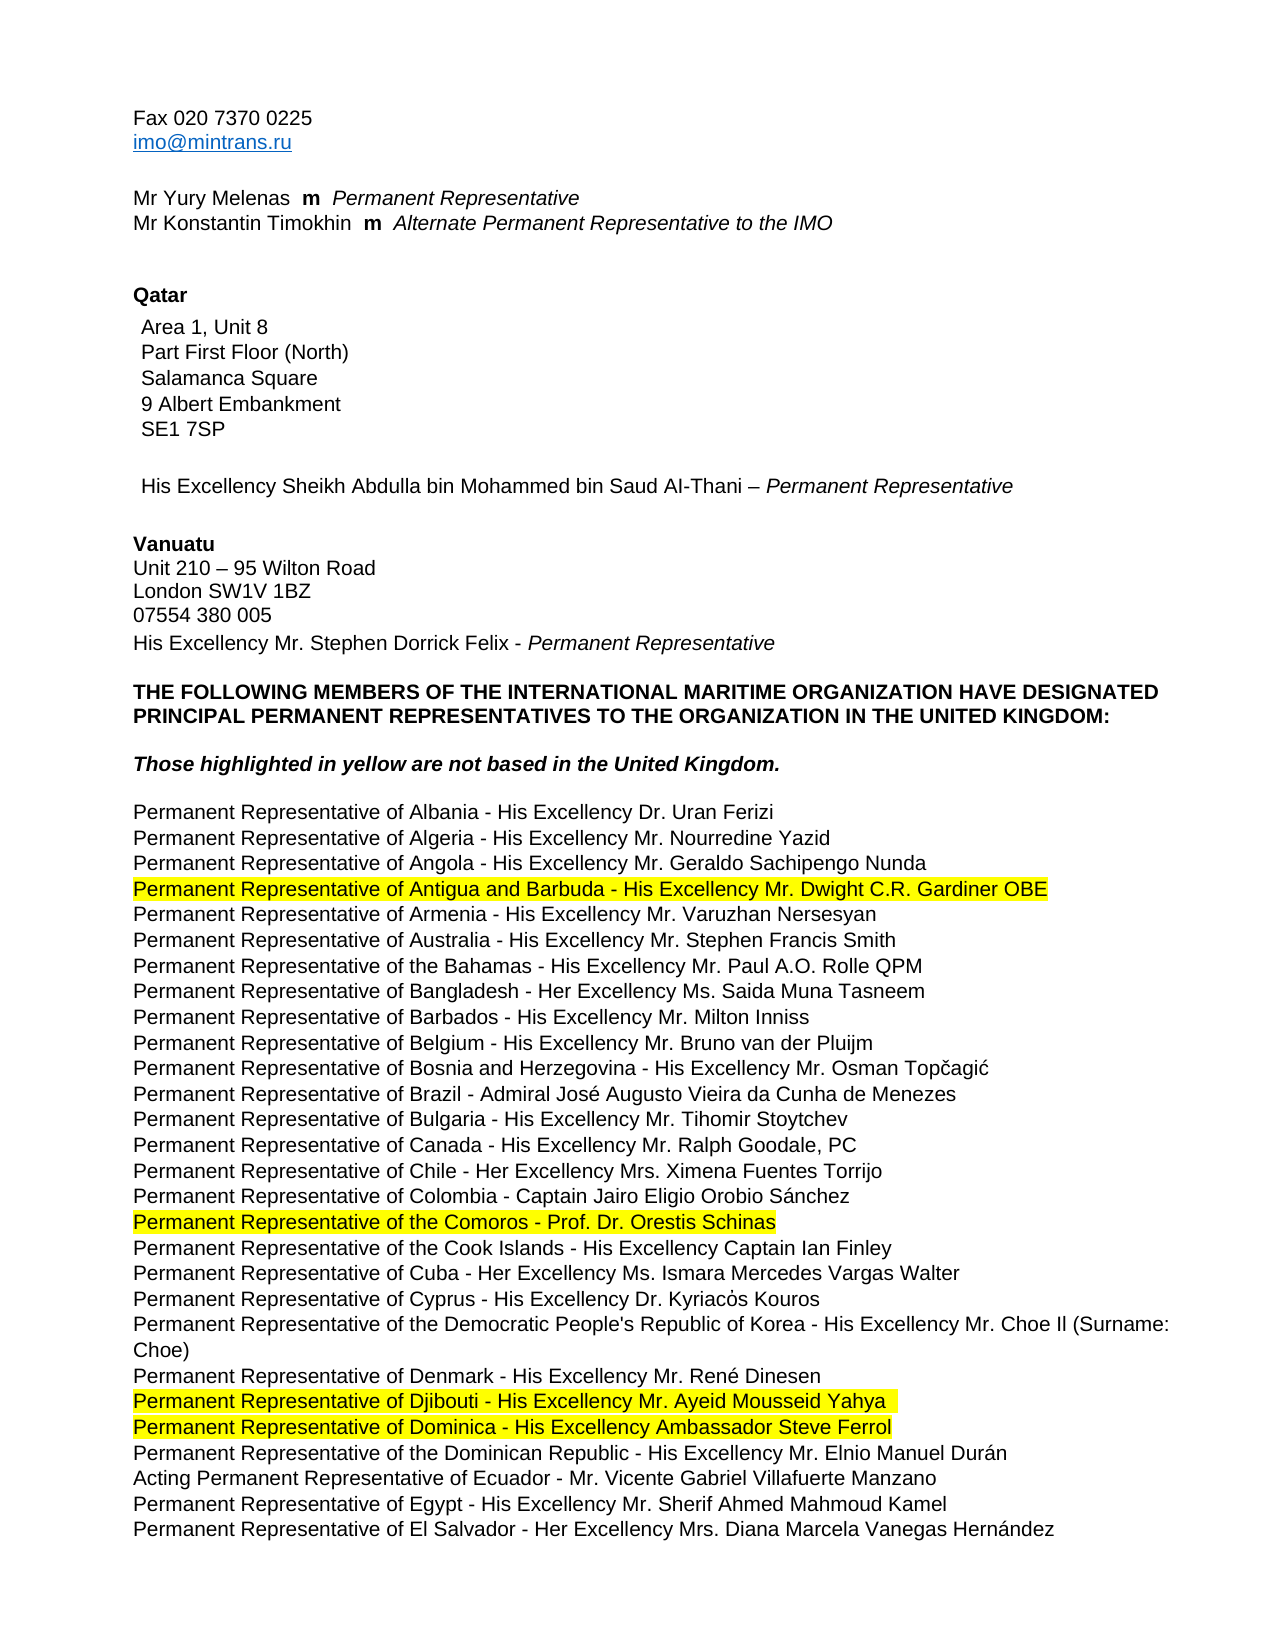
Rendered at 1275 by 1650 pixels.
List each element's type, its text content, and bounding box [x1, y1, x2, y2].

text Those highlighted in yellow are not based in the United Kingdom. [133, 752, 1181, 776]
table_header [1144, 307, 1180, 507]
table_header Area 1, Unit 8 Part First Floor (North) Salamanca Square 9 Albert Embankment SE1 7SP His Excellency Sheikh Abdulla bin Mohammed bin Saud AI-Thani – Permanent Representative [133, 307, 1144, 507]
text Unit 210 – 95 Wilton Road [133, 555, 1181, 579]
text Mr Konstantin Timokhin m Alternate Permanent Representative to the IMO [133, 211, 1181, 235]
text Mr Yury Melenas m Permanent Representative [133, 182, 1181, 211]
text imo@mintrans.ru [133, 129, 1181, 182]
text 07554 380 005 [133, 603, 1181, 627]
text Permanent Representative of Albania - His Excellency Dr. Uran Ferizi Permanent Representative of Algeria - His Excellency Mr. Nourredine Yazid Permanent Representative of Angola - His Excellency Mr. Geraldo Sachipengo Nunda Permanent Representative of Antigua and Barbuda - His Excellency Mr. Dwight C.R. Gardiner OBE Permanent Representative of Armenia - His Excellency Mr. Varuzhan Nersesyan Permanent Representative of Australia - His Excellency Mr. Stephen Francis Smith Permanent Representative of the Bahamas - His Excellency Mr. Paul A.O. Rolle QPM Permanent Representative of Bangladesh - Her Excellency Ms. Saida Muna Tasneem Permanent Representative of Barbados - His Excellency Mr. Milton Inniss Permanent Representative of Belgium - His Excellency Mr. Bruno van der Pluijm Permanent Representative of Bosnia and Herzegovina - His Excellency Mr. Osman Topčagić Permanent Representative of Brazil - Admiral José Augusto Vieira da Cunha de Menezes Permanent Representative of Bulgaria - His Excellency Mr. Tihomir Stoytchev Permanent Representative of Canada - His Excellency Mr. Ralph Goodale, PC Permanent Representative of Chile - Her Excellency Mrs. Ximena Fuentes Torrijo Permanent Representative of Colombia - Captain Jairo Eligio Orobio Sánchez Permanent Representative of the Comoros - Prof. Dr. Orestis Schinas Permanent Representative of the Cook Islands - His Excellency Captain Ian Finley Permanent Representative of Cuba - Her Excellency Ms. Ismara Mercedes Vargas Walter Permanent Representative of Cyprus - His Excellency Dr. Kyriacὀs Kouros Permanent Representative of the Democratic People's Republic of Korea - His Excellency Mr. Choe Il (Surname: Choe) Permanent Representative of Denmark - His Excellency Mr. René Dinesen Permanent Representative of Djibouti - His Excellency Mr. Ayeid Mousseid Yahya Permanent Representative of Dominica - His Excellency Ambassador Steve Ferrol Permanent Representative of the Dominican Republic - His Excellency Mr. Elnio Manuel Durán Acting Permanent Representative of Ecuador - Mr. Vicente Gabriel Villafuerte Manzano Permanent Representative of Egypt - His Excellency Mr. Sherif Ahmed Mahmoud Kamel Permanent Representative of El Salvador - Her Excellency Mrs. Diana Marcela Vanegas Hernández [133, 800, 1181, 1541]
text Vanuatu [133, 531, 1181, 555]
text London SW1V 1BZ [133, 579, 1181, 603]
text His Excellency Mr. Stephen Dorrick Felix - Permanent Representative [133, 627, 1181, 656]
text THE FOLLOWING MEMBERS OF THE INTERNATIONAL MARITIME ORGANIZATION HAVE DESIGNATED PRINCIPAL PERMANENT REPRESENTATIVES TO THE ORGANIZATION IN THE UNITED KINGDOM: [133, 680, 1181, 728]
text Fax 020 7370 0225 [133, 106, 1181, 129]
text Qatar [133, 283, 1181, 307]
